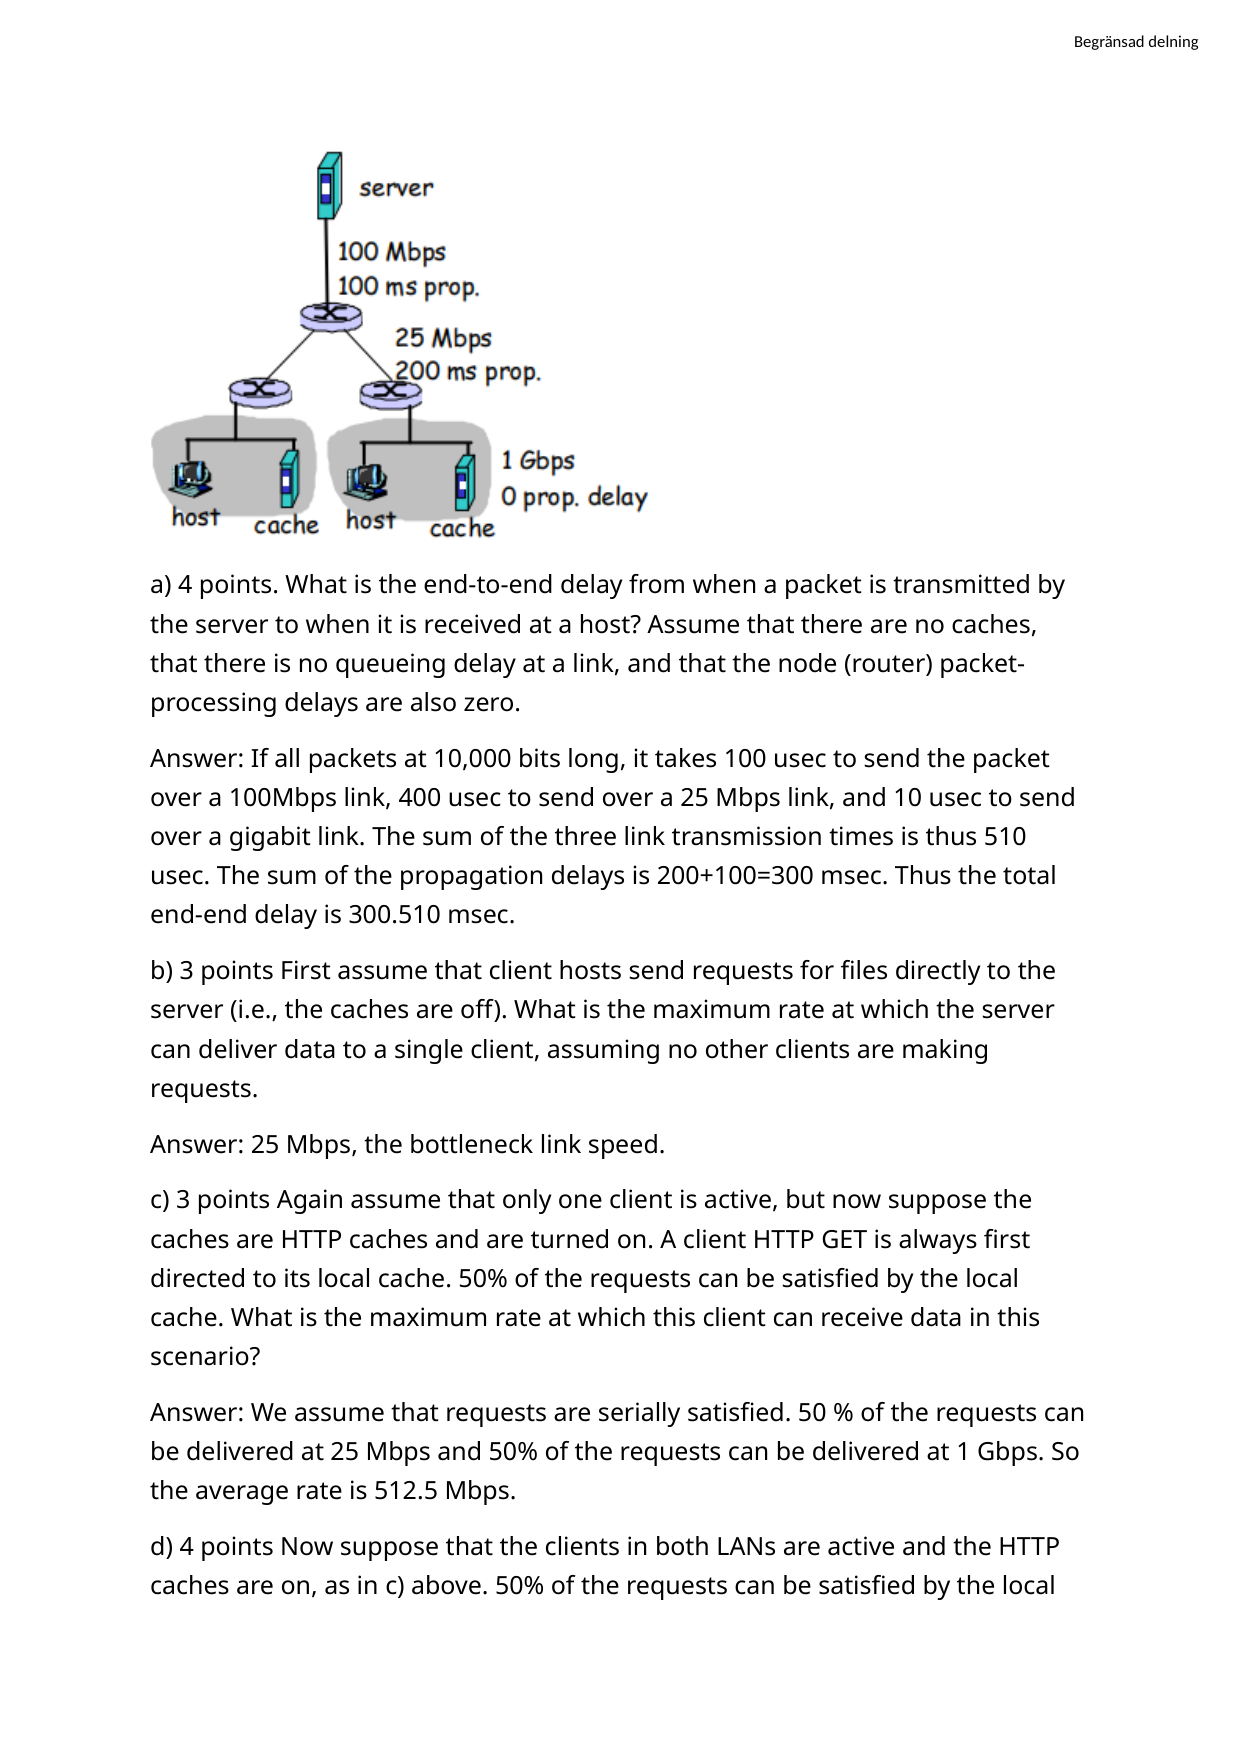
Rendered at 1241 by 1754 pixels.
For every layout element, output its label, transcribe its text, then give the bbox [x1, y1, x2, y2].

text Answer: If all packets at 10,000 bits long, it takes 100 usec to send the packet over a 100Mbps link, 400 usec to send over a 25 Mbps link, and 10 usec to send over a gigabit link. The sum of the three link transmission times is thus 510 usec. The sum of the propagation delays is 200+100=300 msec. Thus the total end-end delay is 300.510 msec. [150, 741, 1090, 931]
text d) 4 points Now suppose that the clients in both LANs are active and the HTTP caches are on, as in c) above. 50% of the requests can be satisfied by the local [150, 1529, 1090, 1602]
text c) 3 points Again assume that only one client is active, but now suppose the caches are HTTP caches and are turned on. A client HTTP GET is always first directed to its local cache. 50% of the requests can be satisfied by the local cache. What is the maximum rate at which this client can receive data in this scenario? [150, 1182, 1090, 1373]
text Answer: We assume that requests are serially satisfied. 50 % of the requests can be delivered at 25 Mbps and 50% of the requests can be delivered at 1 Gbps. So the average rate is 512.5 Mbps. [150, 1395, 1090, 1507]
text Answer: 25 Mbps, the bottleneck link speed. [150, 1126, 1090, 1160]
text b) 3 points First assume that client hosts send requests for files directly to the server (i.e., the caches are off). What is the maximum rate at which the server can deliver data to a single client, assuming no other clients are making requests. [150, 953, 1090, 1104]
text a) 4 points. What is the end-to-end delay from when a packet is transmitted by the server to when it is received at a host? Assume that there are no caches, that there is no queueing delay at a link, and that the node (router) packet-processing delays are also zero. [150, 567, 1090, 719]
